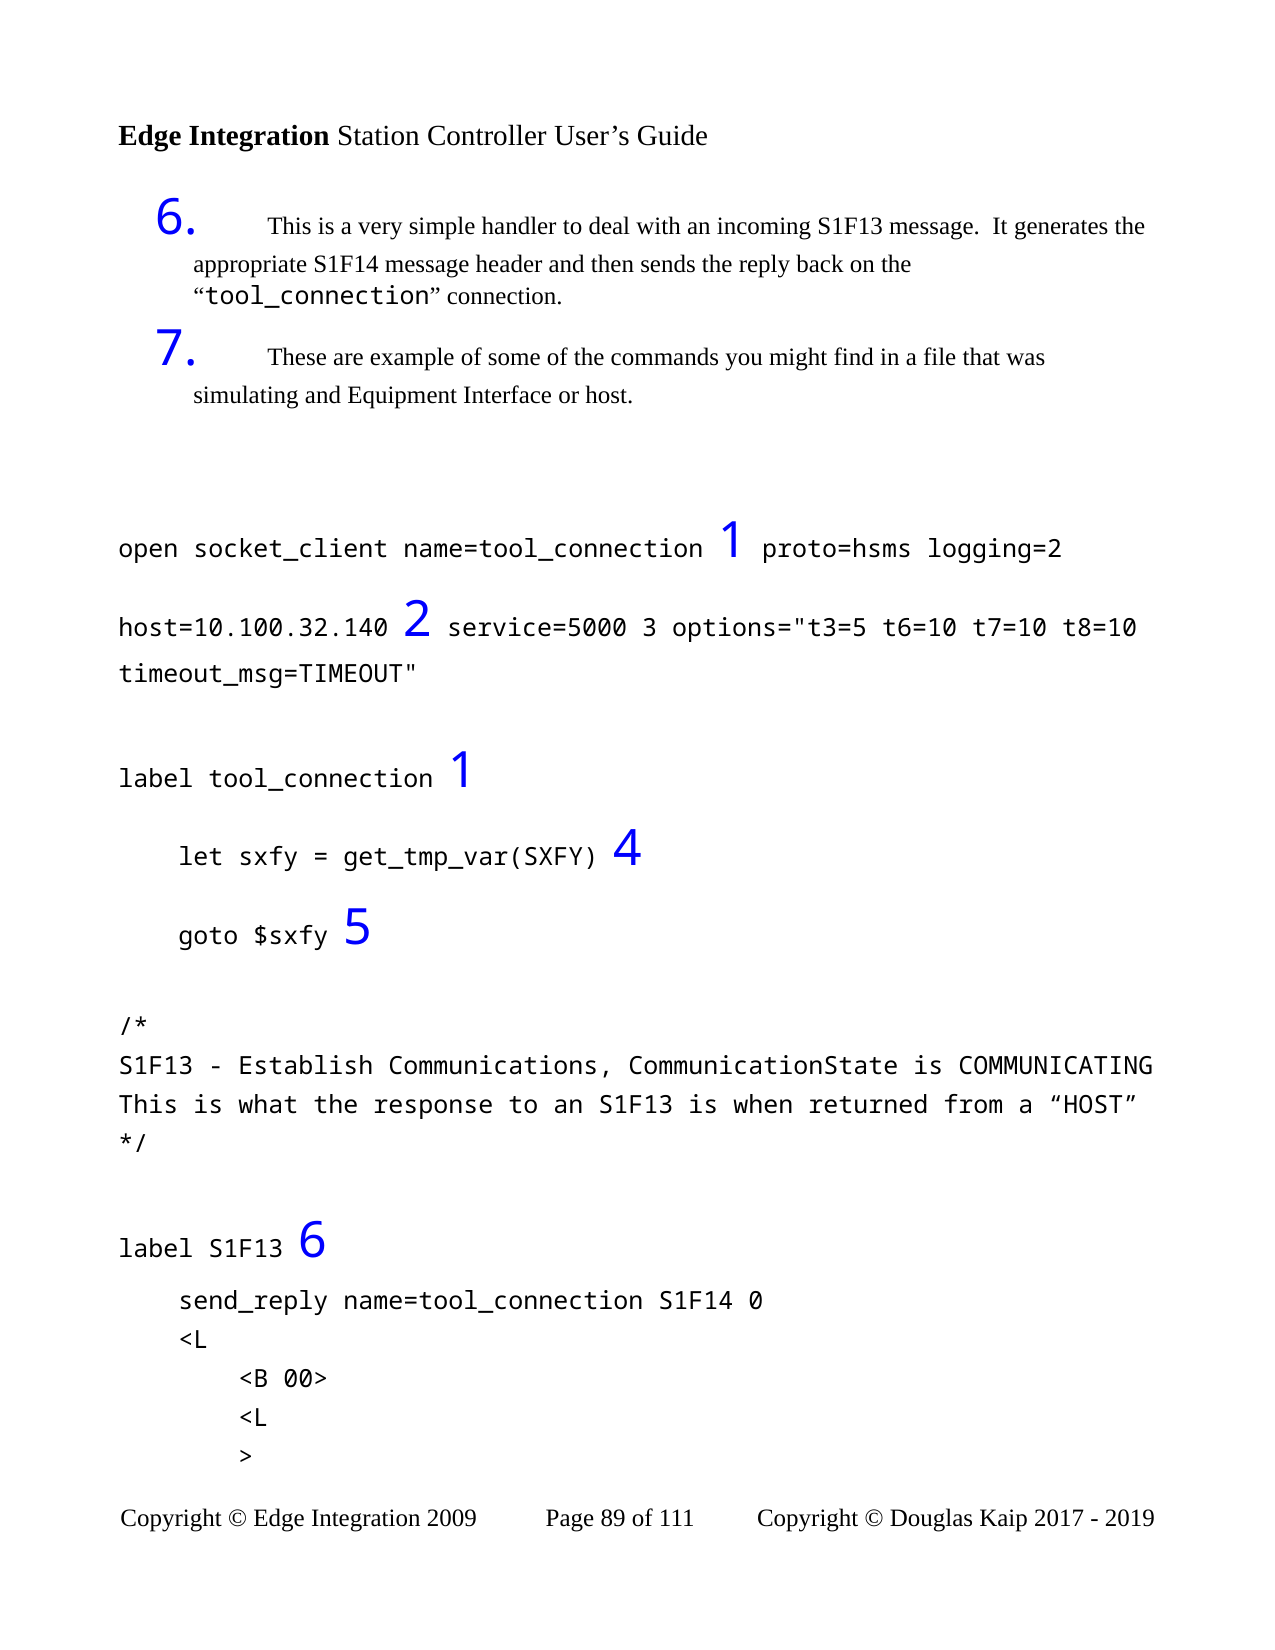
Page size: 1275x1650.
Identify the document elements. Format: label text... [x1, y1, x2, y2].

text goto $sxfy 5 [118, 891, 1157, 959]
text send_reply name=tool_connection S1F14 0 [118, 1282, 1157, 1316]
list This is a very simple handler to deal with an incoming S1F13 message. It generates the appropriate S1F14 message header and then sends the reply back on the “tool_connection” connection. [156, 181, 1157, 312]
text /* [118, 1008, 1157, 1042]
text label tool_connection 1 [118, 734, 1157, 802]
text S1F13 - Establish Communications, CommunicationState is COMMUNICATING [118, 1047, 1157, 1081]
text <L [118, 1400, 1157, 1434]
list These are example of some of the commands you might find in a file that was simulating and Equipment Interface or host. [156, 312, 1157, 409]
text <L [118, 1322, 1157, 1356]
text let sxfy = get_tmp_var(SXFY) 4 [118, 812, 1157, 881]
text */ [118, 1126, 1157, 1160]
text label S1F13 6 [118, 1204, 1157, 1272]
text > [118, 1439, 1157, 1473]
text This is what the response to an S1F13 is when returned from a “HOST” [118, 1087, 1157, 1121]
text <B 00> [118, 1361, 1157, 1395]
text open socket_client name=tool_connection 1 proto=hsms logging=2 host=10.100.32.140 2 service=5000 3 options="t3=5 t6=10 t7=10 t8=10 timeout_msg=TIMEOUT" [118, 504, 1157, 690]
